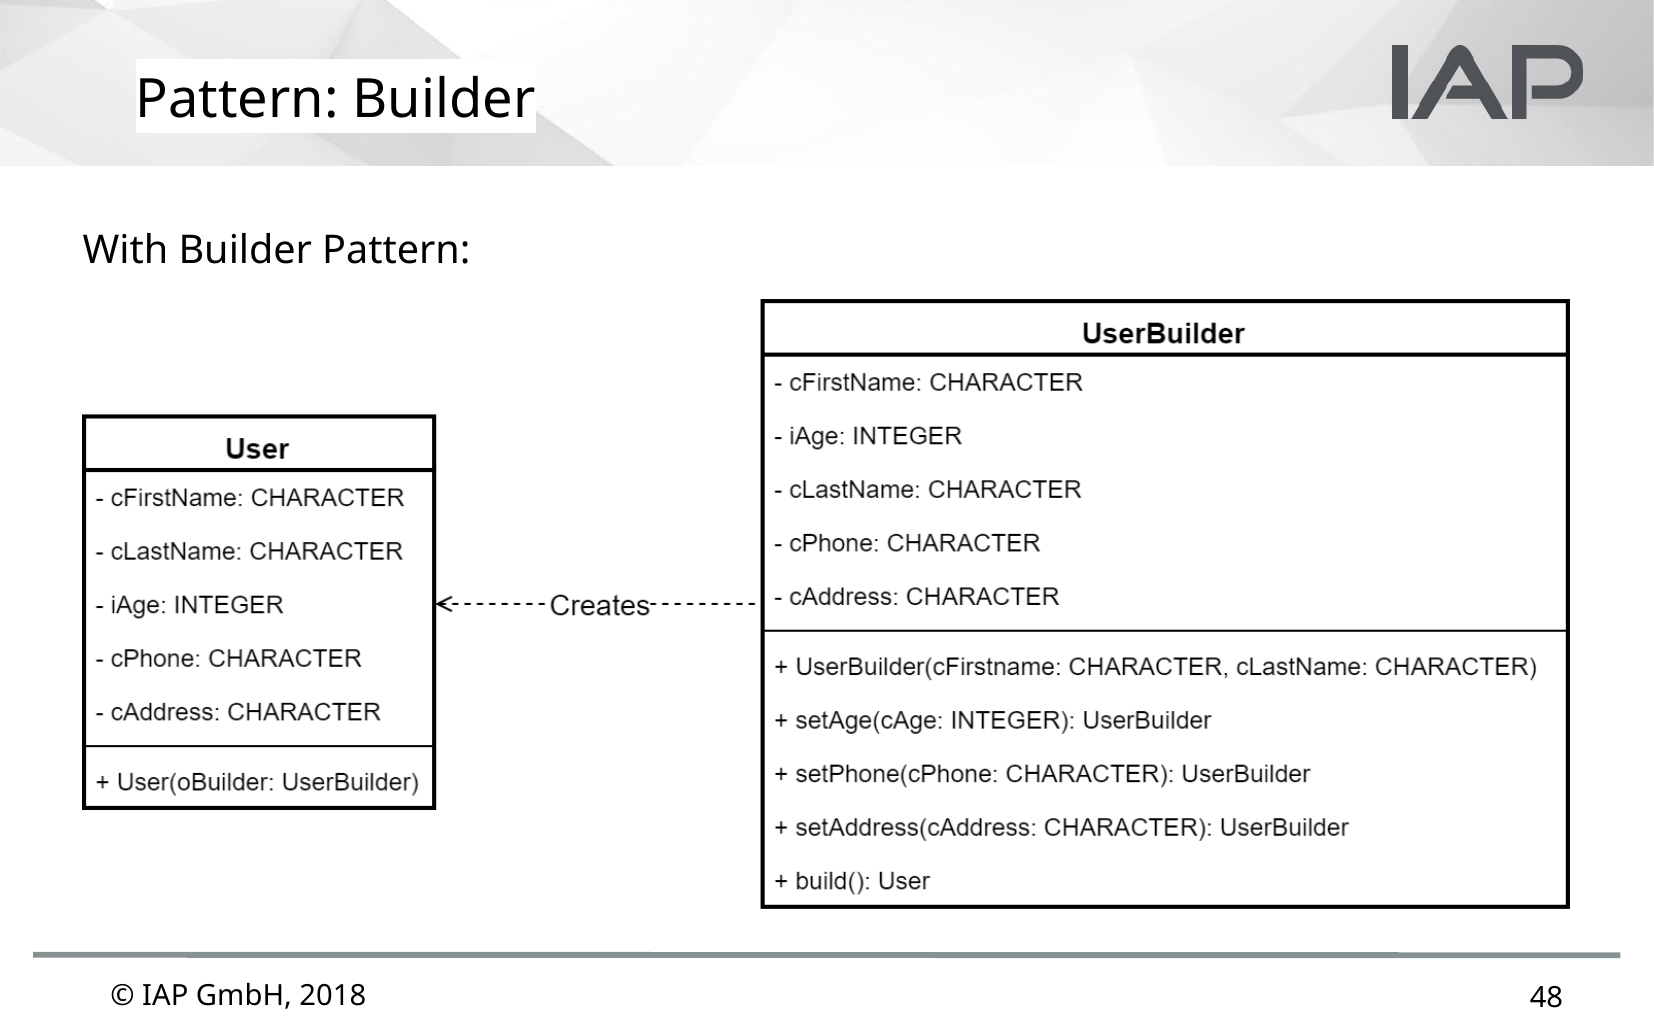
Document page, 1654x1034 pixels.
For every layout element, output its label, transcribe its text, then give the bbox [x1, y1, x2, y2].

picture [82, 298, 1571, 912]
picture [0, 0, 1654, 166]
title Pattern: Builder [135, 41, 1264, 152]
list With Builder Pattern: [82, 221, 1571, 296]
